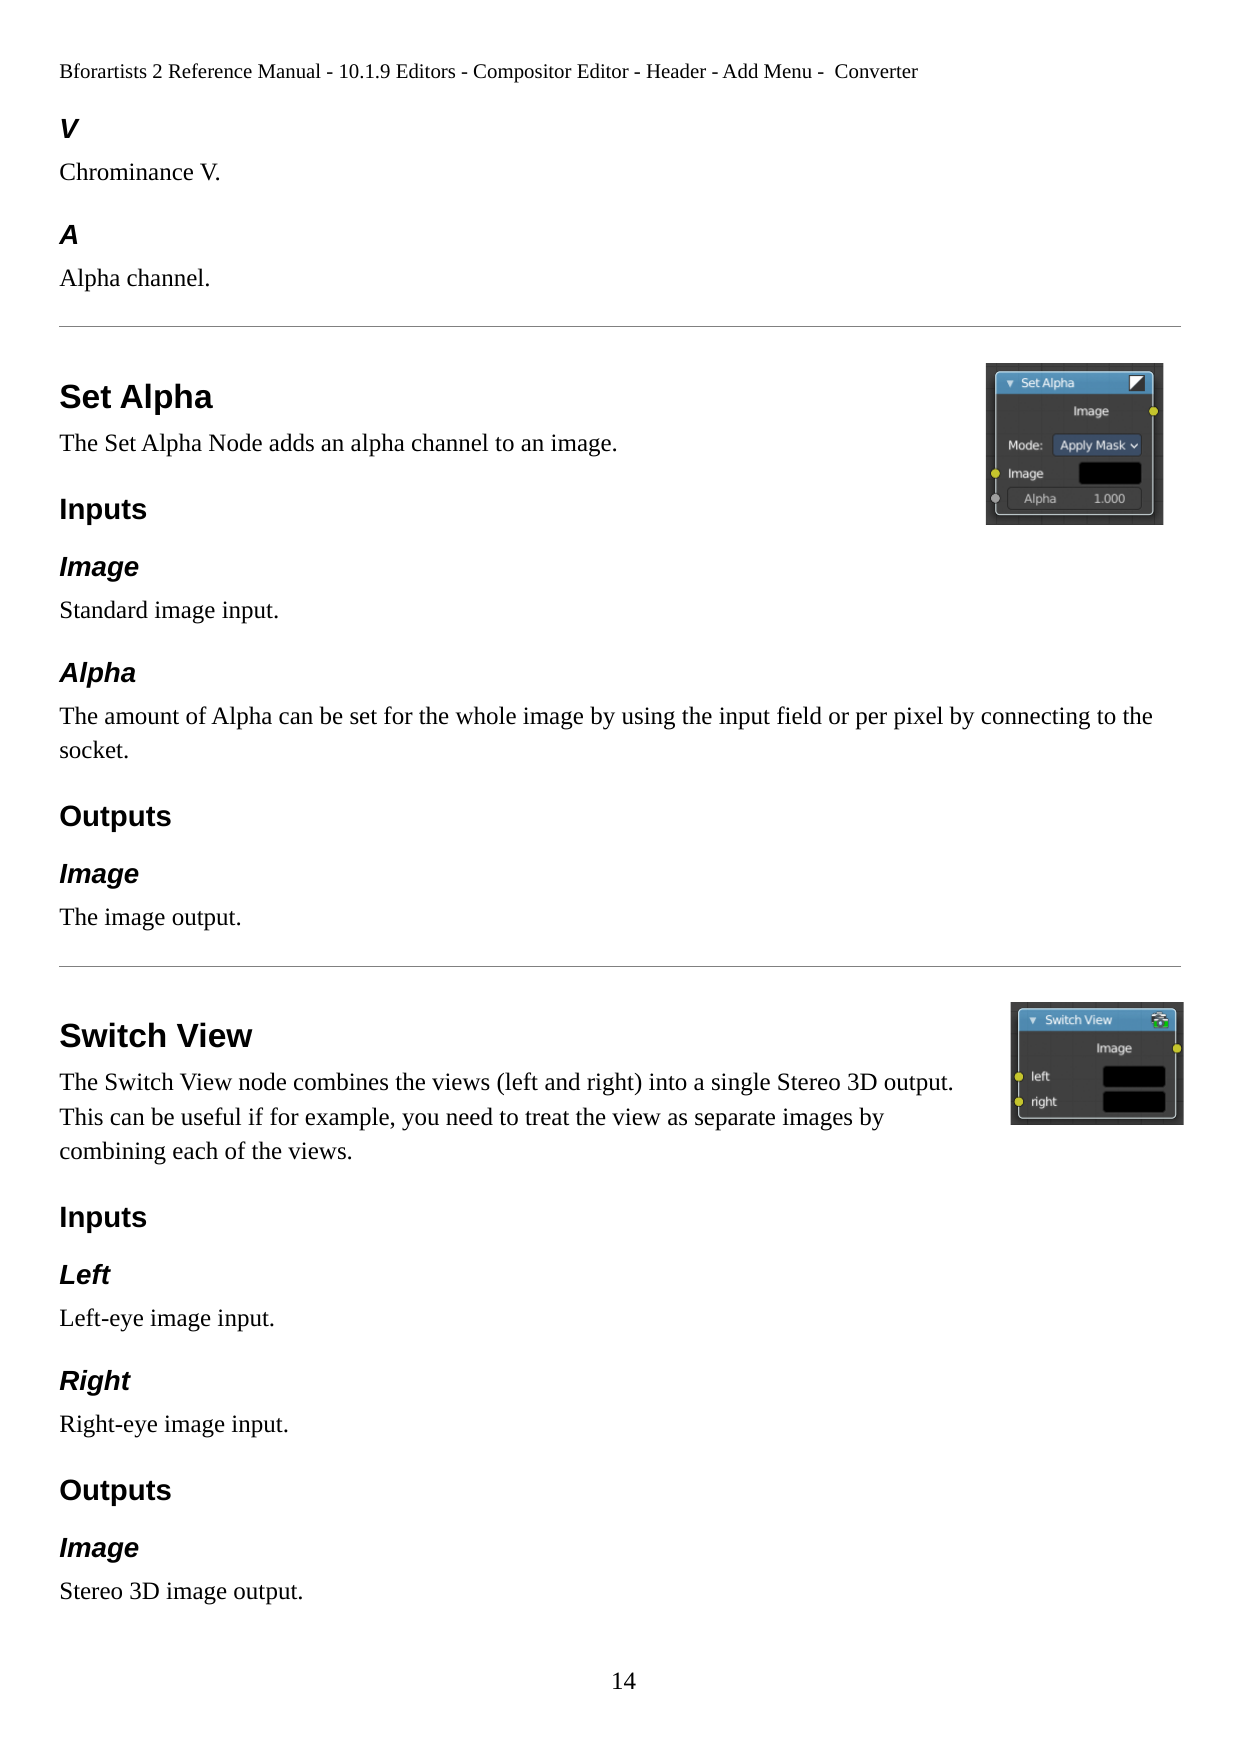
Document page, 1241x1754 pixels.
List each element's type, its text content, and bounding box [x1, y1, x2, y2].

text The image output. [59, 902, 1181, 931]
subtitle Image [59, 858, 1181, 889]
text The amount of Alpha can be set for the whole image by using the input field or per pixel by connecting to the socket. [59, 701, 1181, 764]
subtitle Outputs [59, 799, 1181, 833]
subtitle Outputs [59, 1473, 1181, 1506]
text Stereo 3D image output. [59, 1576, 1181, 1604]
text Standard image input. [59, 595, 1181, 624]
picture [985, 363, 1164, 525]
subtitle Set Alpha [59, 377, 985, 416]
picture [1010, 1002, 1184, 1125]
text The Set Alpha Node adds an alpha channel to an image. [59, 428, 985, 457]
text Chrominance V. [59, 157, 1181, 186]
subtitle Inputs [59, 1200, 1181, 1234]
subtitle Image [59, 1531, 1181, 1563]
subtitle Left [59, 1259, 1181, 1291]
subtitle Image [59, 551, 1181, 582]
subtitle V [59, 113, 1181, 144]
subtitle Switch View [59, 1016, 1010, 1055]
subtitle Right [59, 1364, 1181, 1396]
subtitle A [59, 218, 1181, 250]
text The Switch View node combines the views (left and right) into a single Stereo 3D output. This can be useful if for example, you need to treat the view as separate images by combining each of the views. [59, 1067, 1181, 1165]
text Left-eye image input. [59, 1303, 1181, 1332]
subtitle Inputs [59, 492, 1181, 526]
subtitle [1164, 377, 1181, 416]
subtitle Alpha [59, 656, 1181, 688]
text Right-eye image input. [59, 1409, 1181, 1438]
text Alpha channel. [59, 263, 1181, 292]
